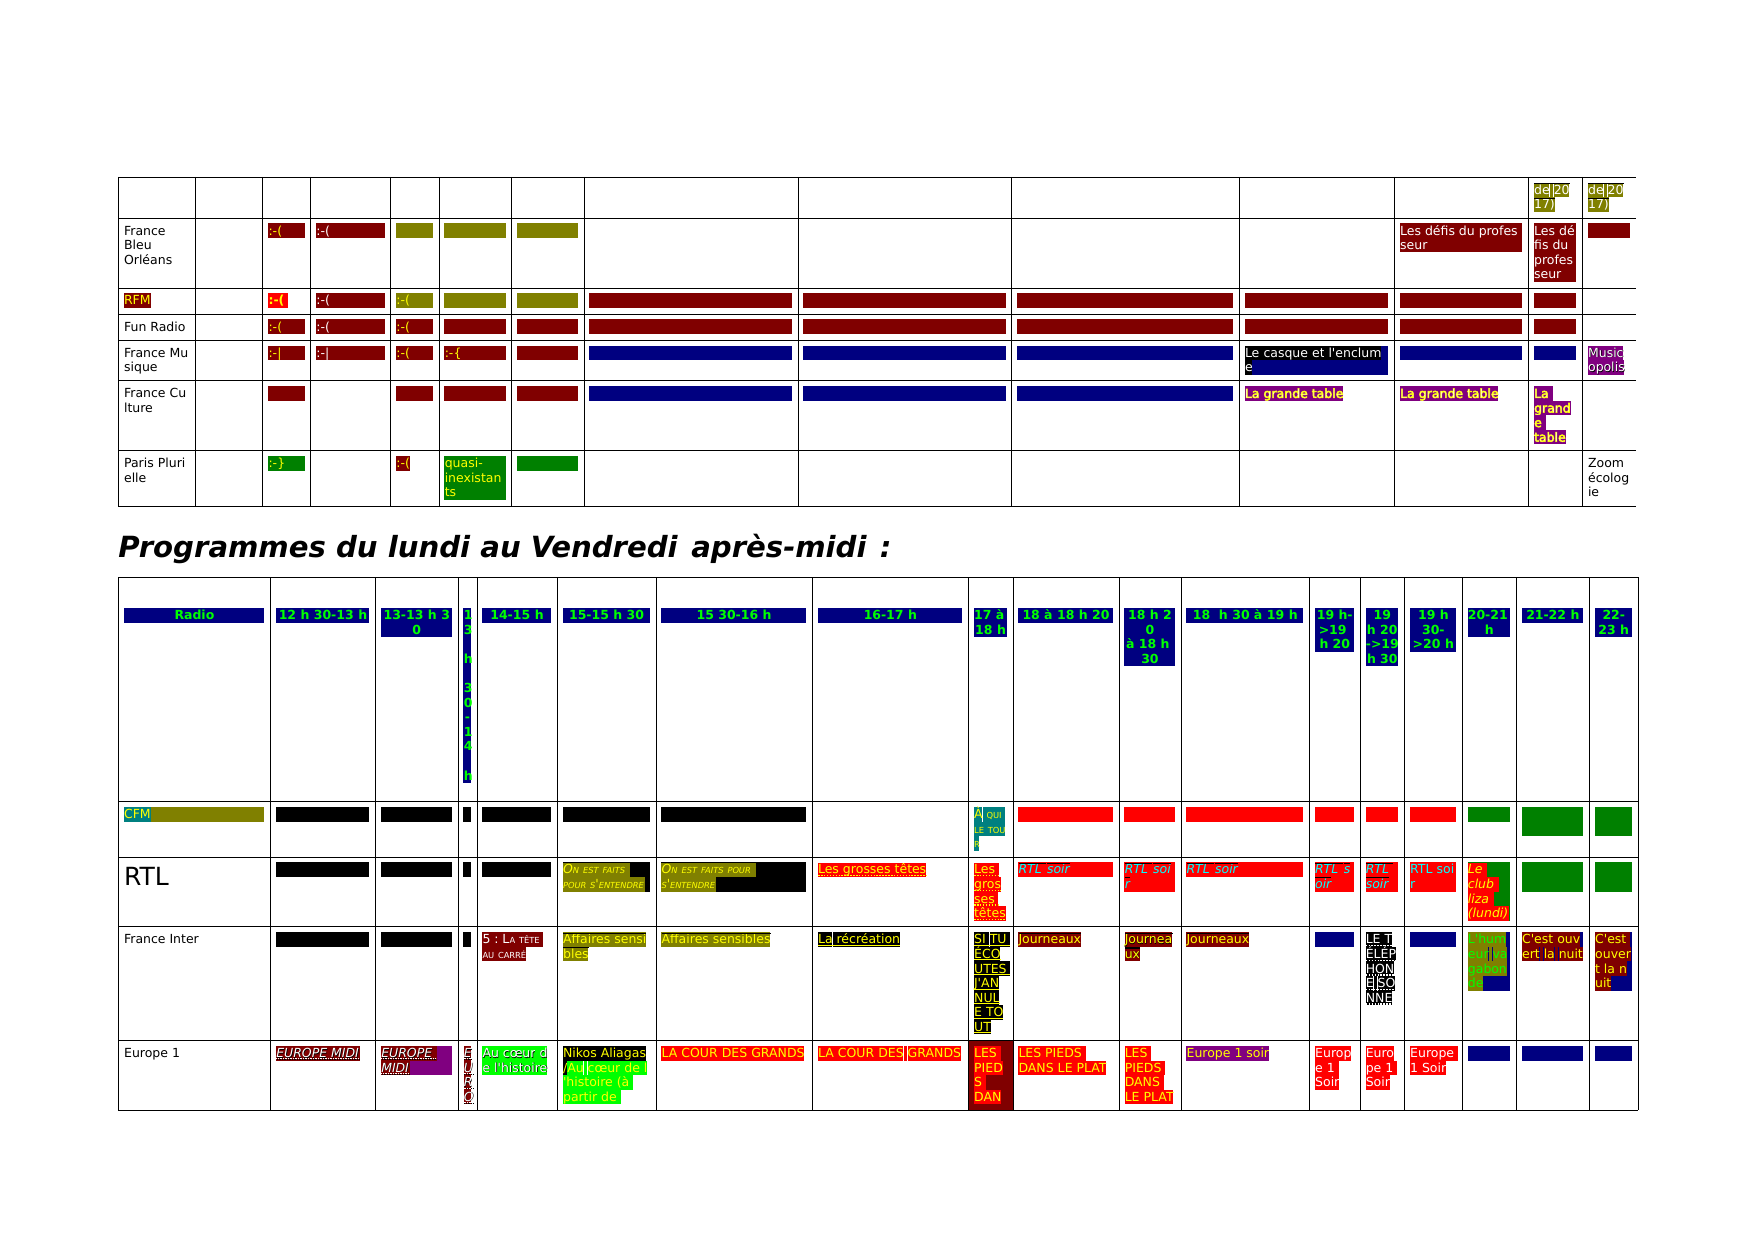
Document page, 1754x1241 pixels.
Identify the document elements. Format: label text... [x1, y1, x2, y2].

table_cell La grande table [1529, 381, 1582, 450]
table_cell [799, 381, 1011, 450]
table_cell [1012, 178, 1239, 217]
table_cell Le club liza (lundi) [1463, 858, 1516, 926]
table_cell [558, 802, 656, 857]
table_cell LES PIEDS DANS LE PLAT [1120, 1041, 1181, 1110]
table_cell Journeaux [1120, 927, 1181, 1040]
table_cell [1240, 289, 1394, 313]
table_cell [1583, 289, 1636, 313]
table_cell On est faits pour s'entendre [657, 858, 812, 926]
table_cell [1120, 802, 1181, 857]
table_header 18 h 20 à 18 h 30 [1120, 578, 1181, 801]
table_cell [585, 219, 798, 287]
table_cell [271, 802, 375, 857]
table_cell [1517, 1041, 1589, 1110]
table_header 20-21 h [1463, 578, 1516, 801]
table_header 19 h 20->19 h 30 [1361, 578, 1404, 801]
table_cell France Bleu Orléans [119, 219, 195, 287]
table_cell [1590, 858, 1638, 926]
table_header 15-15 h 30 [558, 578, 656, 801]
table_cell [391, 381, 439, 450]
table_cell [1012, 381, 1239, 450]
table_cell [263, 178, 310, 217]
table_cell [1310, 927, 1360, 1040]
table_cell [440, 381, 511, 450]
table_cell Euro [459, 1041, 477, 1110]
table_cell Musicopolis [1583, 341, 1636, 380]
table_header 19 h 30->20 h [1405, 578, 1462, 801]
table_cell [1012, 315, 1239, 340]
table_cell [585, 341, 798, 380]
table_cell [1395, 341, 1528, 380]
table_cell [376, 858, 458, 926]
table_cell LES PIEDS DANS LE PLAT [1014, 1041, 1119, 1110]
table_cell France Inter [119, 927, 270, 1040]
table_cell [657, 802, 812, 857]
table_cell Paris Plurielle [119, 451, 195, 506]
table_cell [440, 178, 511, 217]
table_cell La récréation [813, 927, 968, 1040]
table_cell Europe 1 soir [1182, 1041, 1309, 1110]
subtitle Programmes du lundi au Vendredi après-midi : [118, 531, 1636, 565]
table_cell [440, 289, 511, 313]
table_cell [1240, 219, 1394, 287]
table_cell [512, 315, 584, 340]
table_cell [1517, 802, 1589, 857]
table_cell [799, 289, 1011, 313]
table_cell [196, 289, 262, 313]
table_cell [440, 219, 511, 287]
table_cell [585, 451, 798, 506]
table_cell LES PIEDS DAN [969, 1041, 1013, 1110]
table_cell RTL soir [1405, 858, 1462, 926]
table_cell [1395, 289, 1528, 313]
table_cell C'est ouvert la nuit [1517, 927, 1589, 1040]
table_cell [1361, 802, 1404, 857]
table_header 12 h 30-13 h [271, 578, 375, 801]
table_cell [585, 289, 798, 313]
table_cell [1517, 858, 1589, 926]
table_header 15 30-16 h [657, 578, 812, 801]
table_cell Nikos Aliagas/Au cœur de l'histoire (à partir de [558, 1041, 656, 1110]
table_header 14-15 h [478, 578, 557, 801]
table_cell Fun Radio [119, 315, 195, 340]
table_cell On est faits pour s'entendre [558, 858, 656, 926]
table_cell Europe 1 [119, 1041, 270, 1110]
table_cell [1310, 802, 1360, 857]
table_cell Europe midi [376, 1041, 458, 1110]
table_cell [311, 381, 390, 450]
table_cell Au cœur de l'histoire [478, 1041, 557, 1110]
table_cell [799, 341, 1011, 380]
table_cell 5 : La tête au carré [478, 927, 557, 1040]
table_header 13 h 30-14 h [459, 578, 477, 801]
table_cell [1240, 178, 1394, 217]
table_cell [1182, 802, 1309, 857]
table_cell [512, 219, 584, 287]
table_cell :-{ [440, 341, 511, 380]
table_cell Les défis du professeur [1395, 219, 1528, 287]
table_cell RTL [119, 858, 270, 926]
table_cell [799, 219, 1011, 287]
table_cell [1529, 451, 1582, 506]
table_cell [1529, 341, 1582, 380]
table_cell C'est ouvert la nuit [1590, 927, 1638, 1040]
table_cell [1529, 289, 1582, 313]
table_cell [271, 858, 375, 926]
table_cell [1583, 315, 1636, 340]
table_cell [813, 802, 968, 857]
table_cell :-( [263, 315, 310, 340]
table_cell :-( [391, 315, 439, 340]
table_cell [391, 178, 439, 217]
table_cell Europe midi [271, 1041, 375, 1110]
table_cell RTL soir [1310, 858, 1360, 926]
table_cell [391, 219, 439, 287]
table_cell [799, 178, 1011, 217]
table_cell [459, 802, 477, 857]
table_header 19 h->19 h 20 [1310, 578, 1360, 801]
table_cell [1590, 1041, 1638, 1110]
table_header 18 h 30 à 19 h [1182, 578, 1309, 801]
table_cell :-( [311, 315, 390, 340]
table_cell [1240, 315, 1394, 340]
table_cell À qui le tour [969, 802, 1013, 857]
table_cell [512, 451, 584, 506]
table_cell [1463, 802, 1516, 857]
table_cell CFM [119, 802, 270, 857]
table_header 16-17 h [813, 578, 968, 801]
table_cell [440, 315, 511, 340]
table_cell quasi-inexistants [440, 451, 511, 506]
table_cell Les défis du professeur [1529, 219, 1582, 287]
table_cell [311, 451, 390, 506]
table_cell de 2017) [1529, 178, 1582, 217]
table_cell [1012, 451, 1239, 506]
table_cell :-( [263, 289, 310, 313]
table_cell [585, 178, 798, 217]
table_cell [512, 381, 584, 450]
table_cell [311, 178, 390, 217]
table_cell [196, 451, 262, 506]
table_cell [799, 315, 1011, 340]
table_cell [196, 219, 262, 287]
table_cell [196, 178, 262, 217]
table_cell :-( [391, 289, 439, 313]
table_cell [1012, 289, 1239, 313]
table_cell France Musique [119, 341, 195, 380]
table_cell Europe 1 soir [1361, 1041, 1404, 1110]
table_cell [196, 381, 262, 450]
table_cell Europe 1 soir [1310, 1041, 1360, 1110]
table_cell :-( [311, 289, 390, 313]
table_cell [459, 927, 477, 1040]
table_cell Si tu écoutes j'annule tout [969, 927, 1013, 1040]
table_cell [1012, 341, 1239, 380]
table_cell [196, 315, 262, 340]
table_cell [512, 341, 584, 380]
table_cell [376, 802, 458, 857]
table_cell [1012, 219, 1239, 287]
table_cell La grande table [1395, 381, 1528, 450]
table_cell L'humeur vagabonde [1463, 927, 1516, 1040]
table_cell :-| [311, 341, 390, 380]
table_cell [1405, 802, 1462, 857]
table_cell RFM [119, 289, 195, 313]
table_cell [1395, 178, 1528, 217]
table_cell :-} [263, 451, 310, 506]
table_cell RTL soir [1182, 858, 1309, 926]
table_cell La grande table [1240, 381, 1394, 450]
table_cell [585, 315, 798, 340]
table_cell [196, 341, 262, 380]
table_cell [1014, 802, 1119, 857]
table_cell [799, 451, 1011, 506]
table_cell [512, 289, 584, 313]
table_cell [1240, 451, 1394, 506]
table_header 22-23 h [1590, 578, 1638, 801]
table_cell [119, 178, 195, 217]
table_cell La cour des grands [813, 1041, 968, 1110]
table_cell de 2017) [1583, 178, 1636, 217]
table_cell [1583, 219, 1636, 287]
table_cell RTL soir [1014, 858, 1119, 926]
table_cell [1529, 315, 1582, 340]
table_cell [1395, 315, 1528, 340]
table_cell :-( [391, 341, 439, 380]
table_cell [585, 381, 798, 450]
table_header 13-13 h 30 [376, 578, 458, 801]
table_cell La cour des grands [657, 1041, 812, 1110]
table_cell [478, 802, 557, 857]
table_cell [1405, 927, 1462, 1040]
table_cell [1583, 381, 1636, 450]
table_header Radio [119, 578, 270, 801]
table_cell [478, 858, 557, 926]
table_cell [1395, 451, 1528, 506]
table_cell [376, 927, 458, 1040]
table_cell :-( [311, 219, 390, 287]
table_cell :-( [263, 219, 310, 287]
table_cell [459, 858, 477, 926]
table_cell :-( [391, 451, 439, 506]
table_cell [263, 381, 310, 450]
table_cell France Culture [119, 381, 195, 450]
table_cell Les grosses têtes [813, 858, 968, 926]
table_cell Journeaux [1014, 927, 1119, 1040]
table_header 17 à 18 h [969, 578, 1013, 801]
table_cell Le téléphone Sonne [1361, 927, 1404, 1040]
table_cell [1590, 802, 1638, 857]
table_cell RTL soir [1361, 858, 1404, 926]
table_header 21-22 h [1517, 578, 1589, 801]
table_cell Le casque et l'enclume [1240, 341, 1394, 380]
table_cell Affaires sensibles [558, 927, 656, 1040]
table_cell Zoom écologie [1583, 451, 1636, 506]
table_cell RTL soir [1120, 858, 1181, 926]
table_cell Les grosses têtes [969, 858, 1013, 926]
table_cell [1463, 1041, 1516, 1110]
table_cell [271, 927, 375, 1040]
table_cell :-| [263, 341, 310, 380]
table_cell Affaires sensibles [657, 927, 812, 1040]
table_cell Europe 1 soir [1405, 1041, 1462, 1110]
table_cell [512, 178, 584, 217]
table_header 18 à 18 h 20 [1014, 578, 1119, 801]
table_cell Journeaux [1182, 927, 1309, 1040]
